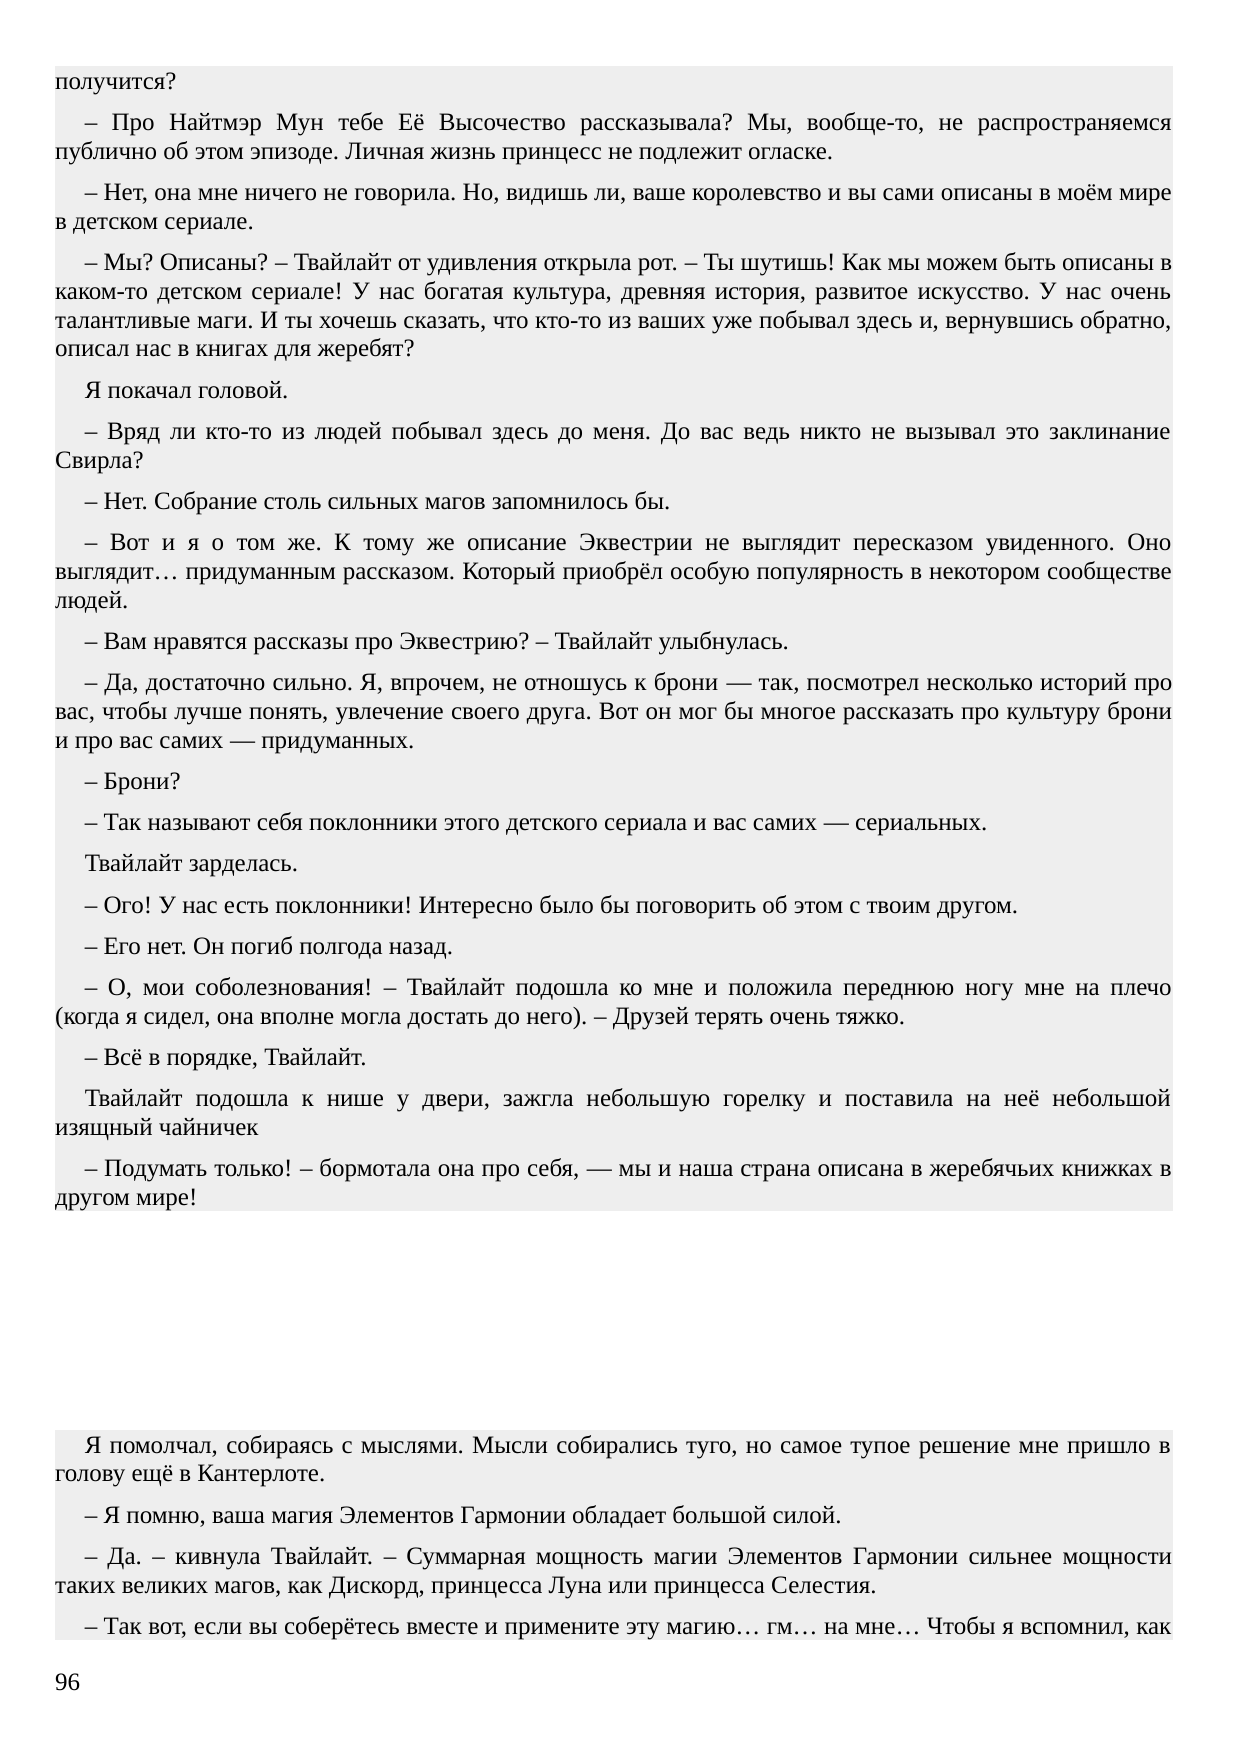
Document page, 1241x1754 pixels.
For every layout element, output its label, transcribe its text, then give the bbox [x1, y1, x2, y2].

text – Да. – кивнула Твайлайт. – Суммарная мощность магии Элементов Гармонии сильнее мощности таких великих магов, как Дискорд, принцесса Луна или принцесса Селестия. [55, 1541, 1173, 1598]
text Я покачал головой. [55, 375, 1173, 403]
text – Его нет. Он погиб полгода назад. [55, 931, 1173, 960]
text – Мы? Описаны? – Твайлайт от удивления открыла рот. – Ты шутишь! Как мы можем быть описаны в каком-то детском сериале! У нас богатая культура, древняя история, развитое искусство. У нас очень талантливые маги. И ты хочешь сказать, что кто-то из ваших уже побывал здесь и, вернувшись обратно, описал нас в книгах для жеребят? [55, 247, 1173, 362]
text – Я помню, ваша магия Элементов Гармонии обладает большой силой. [55, 1500, 1173, 1528]
text Твайлайт зарделась. [55, 848, 1173, 877]
text – Так называют себя поклонники этого детского сериала и вас самих — сериальных. [55, 807, 1173, 836]
text – Про Найтмэр Мун тебе Её Высочество рассказывала? Мы, вообще-то, не распространяемся публично об этом эпизоде. Личная жизнь принцесс не подлежит огласке. [55, 107, 1173, 165]
text Твайлайт подошла к нише у двери, зажгла небольшую горелку и поставила на неё небольшой изящный чайничек [55, 1083, 1173, 1141]
text – Всё в порядке, Твайлайт. [55, 1042, 1173, 1071]
text – Нет, она мне ничего не говорила. Но, видишь ли, ваше королевство и вы сами описаны в моём мире в детском сериале. [55, 177, 1173, 235]
text – Нет. Собрание столь сильных магов запомнилось бы. [55, 486, 1173, 515]
text – Вряд ли кто-то из людей побывал здесь до меня. До вас ведь никто не вызывал это заклинание Свирла? [55, 416, 1173, 473]
text – О, мои соболезнования! – Твайлайт подошла ко мне и положила переднюю ногу мне на плечо (когда я сидел, она вполне могла достать до него). – Друзей терять очень тяжко. [55, 972, 1173, 1030]
text – Вот и я о том же. К тому же описание Эквестрии не выглядит пересказом увиденного. Оно выглядит… придуманным рассказом. Который приобрёл особую популярность в некотором сообществе людей. [55, 527, 1173, 613]
text – Подумать только! – бормотала она про себя, — мы и наша страна описана в жеребячьих книжках в другом мире! [55, 1153, 1173, 1211]
text Я помолчал, собираясь с мыслями. Мысли собирались туго, но самое тупое решение мне пришло в голову ещё в Кантерлоте. [55, 1430, 1173, 1487]
text – Брони? [55, 766, 1173, 795]
text – Вам нравятся рассказы про Эквестрию? – Твайлайт улыбнулась. [55, 626, 1173, 655]
text – Да, достаточно сильно. Я, впрочем, не отношусь к брони — так, посмотрел несколько историй про вас, чтобы лучше понять, увлечение своего друга. Вот он мог бы многое рассказать про культуру брони и про вас самих — придуманных. [55, 667, 1173, 753]
text – Ого! У нас есть поклонники! Интересно было бы поговорить об этом с твоим другом. [55, 890, 1173, 918]
text получится? [55, 66, 1173, 95]
text – Так вот, если вы соберётесь вместе и примените эту магию… гм… на мне… Чтобы я вспомнил, как [55, 1611, 1173, 1640]
